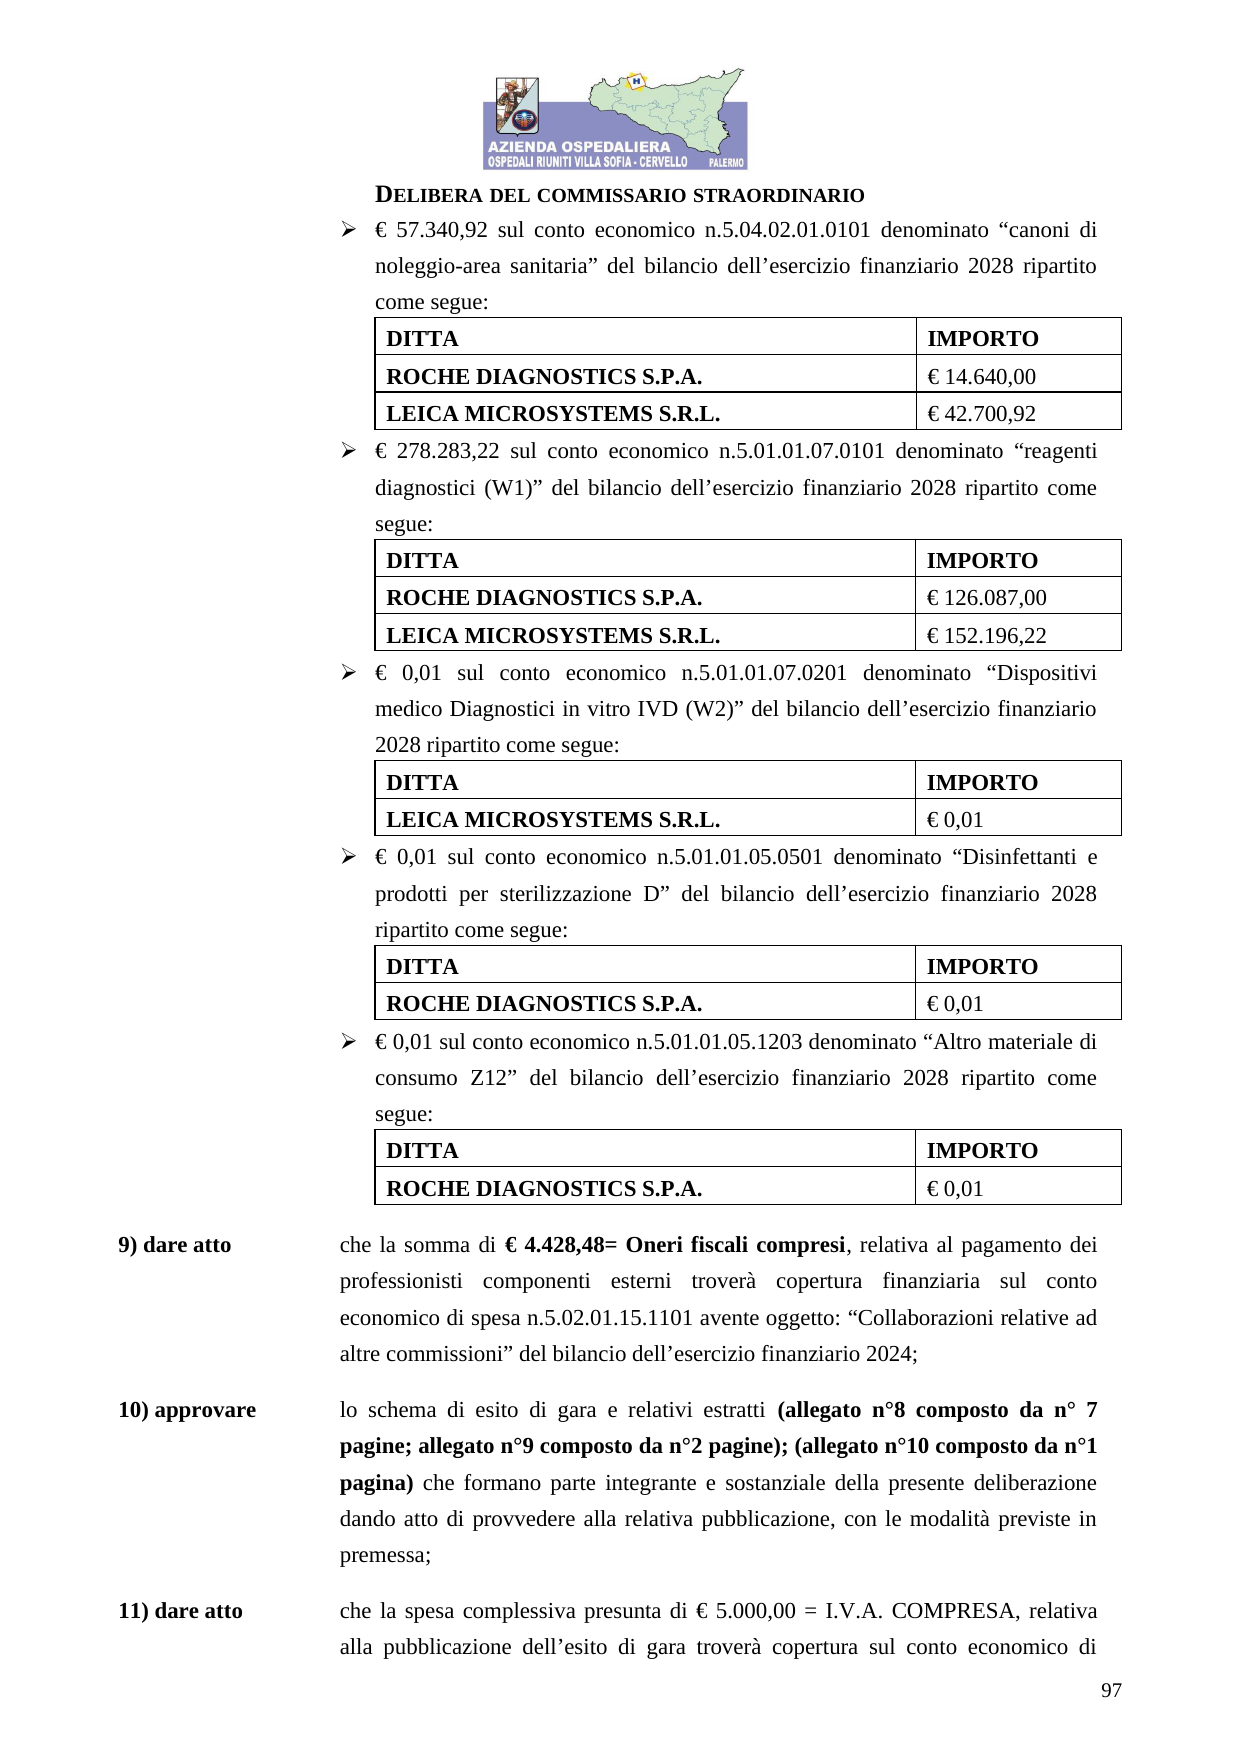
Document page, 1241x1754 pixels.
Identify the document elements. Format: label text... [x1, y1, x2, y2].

list € 0,01 sul conto economico n.5.01.01.07.0201 denominato “Dispositivi medico Diagnostici in vitro IVD (W2)” del bilancio dell’esercizio finanziario 2028 ripartito come segue: [339, 651, 1098, 760]
table_header IMPORTO [916, 761, 1121, 797]
table_header IMPORTO [916, 540, 1121, 576]
table_cell ROCHE DIAGNOSTICS S.P.A. [376, 355, 916, 391]
table_header DITTA [376, 946, 915, 982]
text 10) approvare lo schema di esito di gara e relativi estratti (allegato n°8 composto da n° 7 pagine; allegato n°9 composto da n°2 pagine); (allegato n°10 composto da n°1 pagina) che formano parte integrante e sostanziale della presente deliberazione dando atto di provvedere alla relativa pubblicazione, con le modalità previste in premessa; [118, 1388, 1098, 1570]
table_cell LEICA MICROSYSTEMS S.R.L. [376, 614, 915, 650]
text 11) dare atto che la spesa complessiva presunta di € 5.000,00 = I.V.A. COMPRESA, relativa alla pubblicazione dell’esito di gara troverà copertura sul conto economico di [118, 1589, 1098, 1662]
table_header IMPORTO [917, 318, 1121, 354]
table_cell LEICA MICROSYSTEMS S.R.L. [376, 799, 915, 835]
table_cell ROCHE DIAGNOSTICS S.P.A. [376, 983, 915, 1019]
list € 0,01 sul conto economico n.5.01.01.05.0501 denominato “Disinfettanti e prodotti per sterilizzazione D” del bilancio dell’esercizio finanziario 2028 ripartito come segue: [339, 836, 1098, 944]
table_cell € 126.087,00 [916, 577, 1121, 613]
table_cell € 0,01 [916, 799, 1121, 835]
table_header DITTA [376, 1130, 915, 1166]
list € 0,01 sul conto economico n.5.01.01.05.1203 denominato “Altro materiale di consumo Z12” del bilancio dell’esercizio finanziario 2028 ripartito come segue: [339, 1020, 1098, 1129]
table_header DITTA [376, 318, 916, 354]
table_cell € 0,01 [916, 983, 1121, 1019]
table_cell € 0,01 [916, 1167, 1121, 1203]
table_cell LEICA MICROSYSTEMS S.R.L. [376, 393, 916, 429]
table_header DITTA [376, 761, 915, 797]
table_header IMPORTO [916, 1130, 1121, 1166]
table_cell € 42.700,92 [917, 393, 1121, 429]
list € 57.340,92 sul conto economico n.5.04.02.01.0101 denominato “canoni di noleggio-area sanitaria” del bilancio dell’esercizio finanziario 2028 ripartito come segue: [339, 208, 1098, 317]
table_cell ROCHE DIAGNOSTICS S.P.A. [376, 577, 915, 613]
table_header IMPORTO [916, 946, 1121, 982]
table_cell ROCHE DIAGNOSTICS S.P.A. [376, 1167, 915, 1203]
table_cell € 14.640,00 [917, 355, 1121, 391]
table_header DITTA [376, 540, 915, 576]
text 9) dare atto che la somma di € 4.428,48= Oneri fiscali compresi, relativa al pagamento dei professionisti componenti esterni troverà copertura finanziaria sul conto economico di spesa n.5.02.01.15.1101 avente oggetto: “Collaborazioni relative ad altre commissioni” del bilancio dell’esercizio finanziario 2024; [118, 1223, 1098, 1369]
table_cell € 152.196,22 [916, 614, 1121, 650]
list € 278.283,22 sul conto economico n.5.01.01.07.0101 denominato “reagenti diagnostici (W1)” del bilancio dell’esercizio finanziario 2028 ripartito come segue: [339, 430, 1098, 538]
